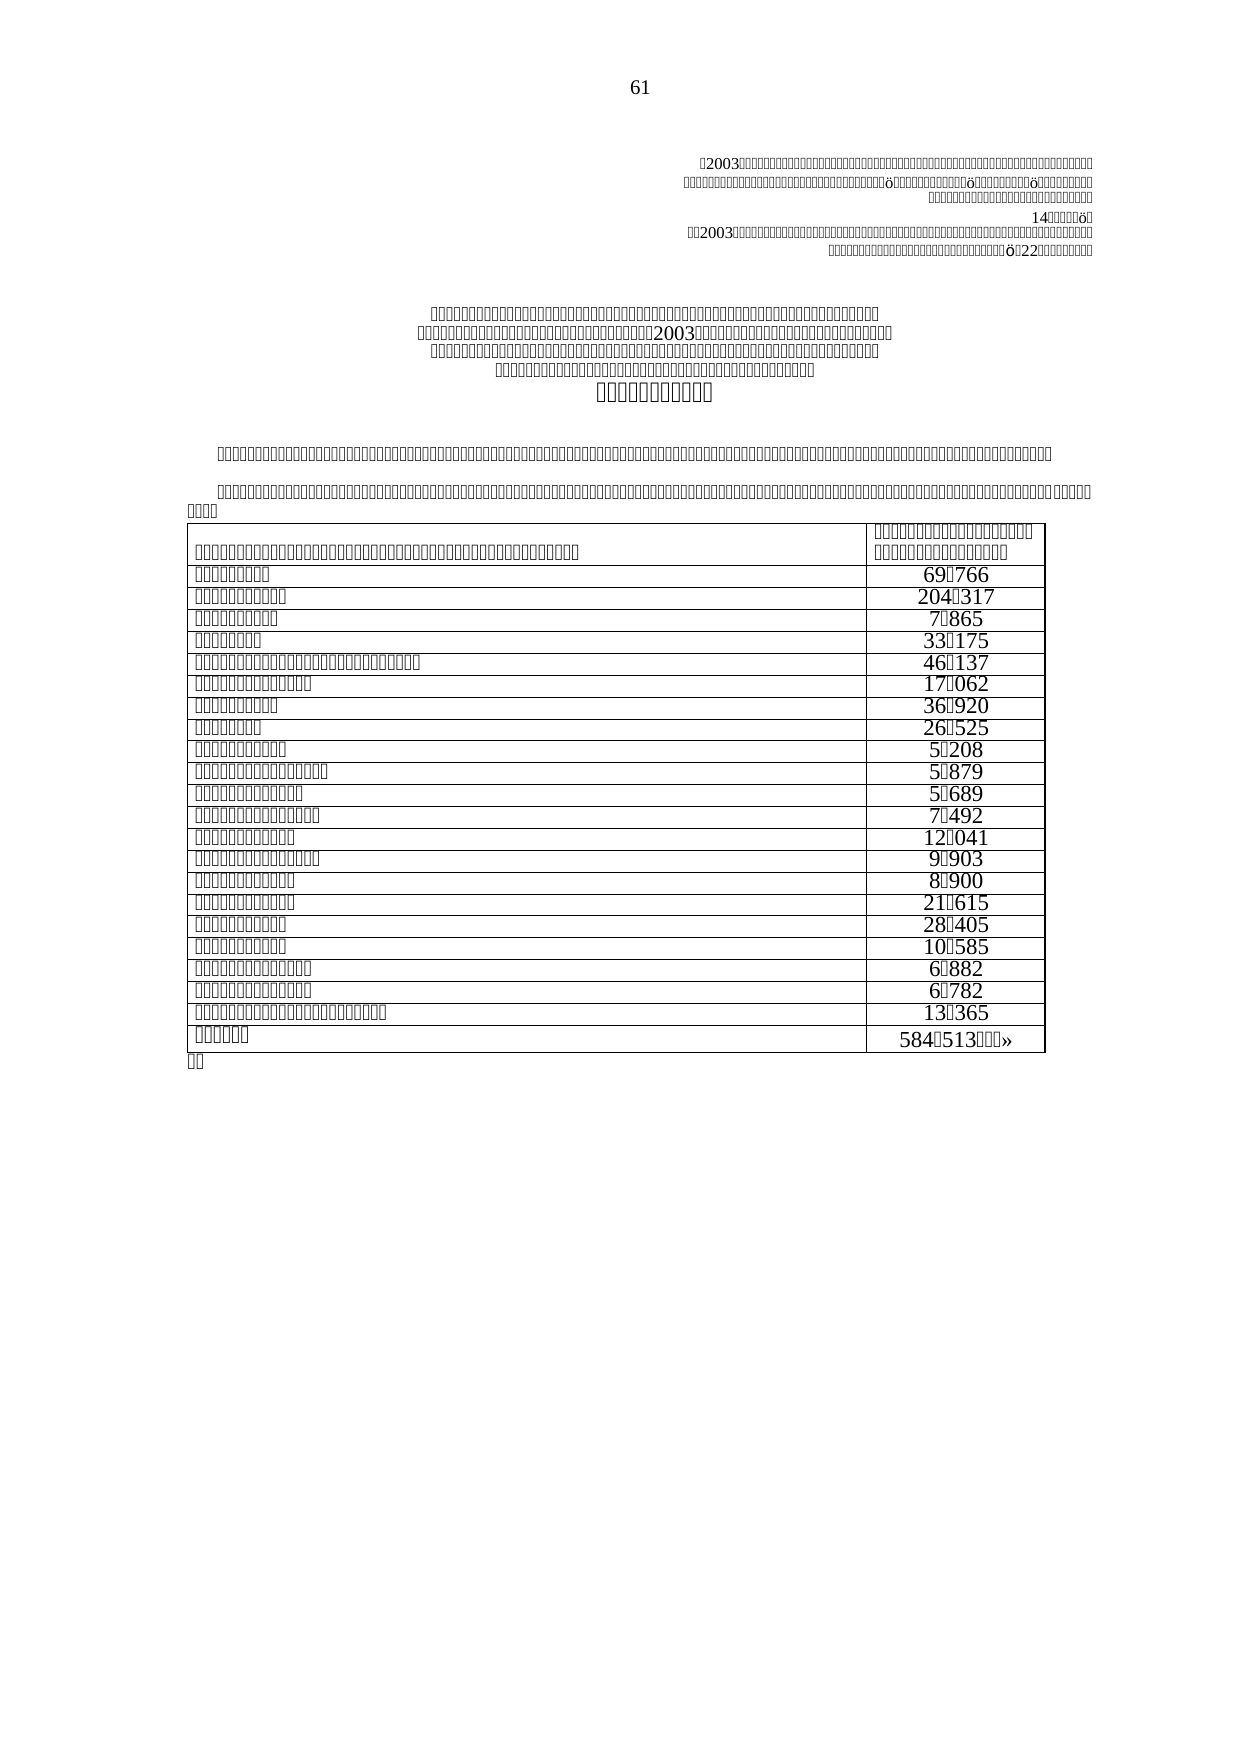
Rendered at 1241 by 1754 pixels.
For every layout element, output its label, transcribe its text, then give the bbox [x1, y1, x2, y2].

table_cell  [188, 916, 866, 937]
table_cell  [188, 785, 866, 806]
table_cell  [867, 763, 1044, 784]
table_cell  [188, 829, 866, 850]
text  [187, 382, 1093, 409]
table_cell  [188, 938, 866, 959]
table_cell  [188, 873, 866, 893]
table_cell  [188, 1026, 866, 1052]
text  [187, 158, 1093, 173]
text  [187, 326, 1093, 344]
table_cell  [867, 632, 1044, 653]
table_cell  [867, 610, 1044, 631]
table_cell  [188, 851, 866, 872]
table_cell  [867, 851, 1044, 872]
table_cell  [188, 960, 866, 981]
text  [187, 363, 1093, 382]
text  [187, 447, 1093, 466]
table_cell  [867, 1004, 1044, 1025]
text ö [187, 208, 1093, 227]
text  [187, 485, 1093, 523]
table_cell  [188, 588, 866, 609]
table_cell  [867, 960, 1044, 981]
table_cell  [188, 741, 866, 762]
table_cell  [867, 654, 1044, 675]
table_cell  [188, 982, 866, 1003]
text ööö [187, 173, 1093, 192]
table_cell  [867, 895, 1044, 915]
table_cell  [188, 763, 866, 784]
table_cell  [188, 566, 866, 587]
table_cell  [867, 698, 1044, 718]
table_cell  [867, 938, 1044, 959]
table_cell  [188, 654, 866, 675]
table_cell  [867, 916, 1044, 937]
table_cell  [188, 807, 866, 828]
text  [187, 344, 1093, 363]
text  [187, 307, 1093, 326]
table_cell  [867, 566, 1044, 587]
text  [187, 192, 1093, 208]
table_cell  [867, 720, 1044, 740]
table_header  [867, 524, 1044, 565]
text ö [187, 242, 1093, 261]
table_cell  [867, 785, 1044, 806]
table_cell  [867, 873, 1044, 893]
text  [187, 227, 1093, 242]
table_cell  [867, 829, 1044, 850]
table_cell  [188, 676, 866, 697]
table_cell  [867, 741, 1044, 762]
table_header  [188, 524, 866, 565]
text  [187, 1053, 1093, 1074]
table_cell  [867, 676, 1044, 697]
table_cell  [867, 807, 1044, 828]
table_cell  [188, 632, 866, 653]
table_cell » [867, 1026, 1044, 1052]
table_cell  [188, 610, 866, 631]
table_cell  [867, 982, 1044, 1003]
table_cell  [188, 895, 866, 915]
table_cell  [867, 588, 1044, 609]
table_cell  [188, 698, 866, 718]
table_cell  [188, 1004, 866, 1025]
table_cell  [188, 720, 866, 740]
